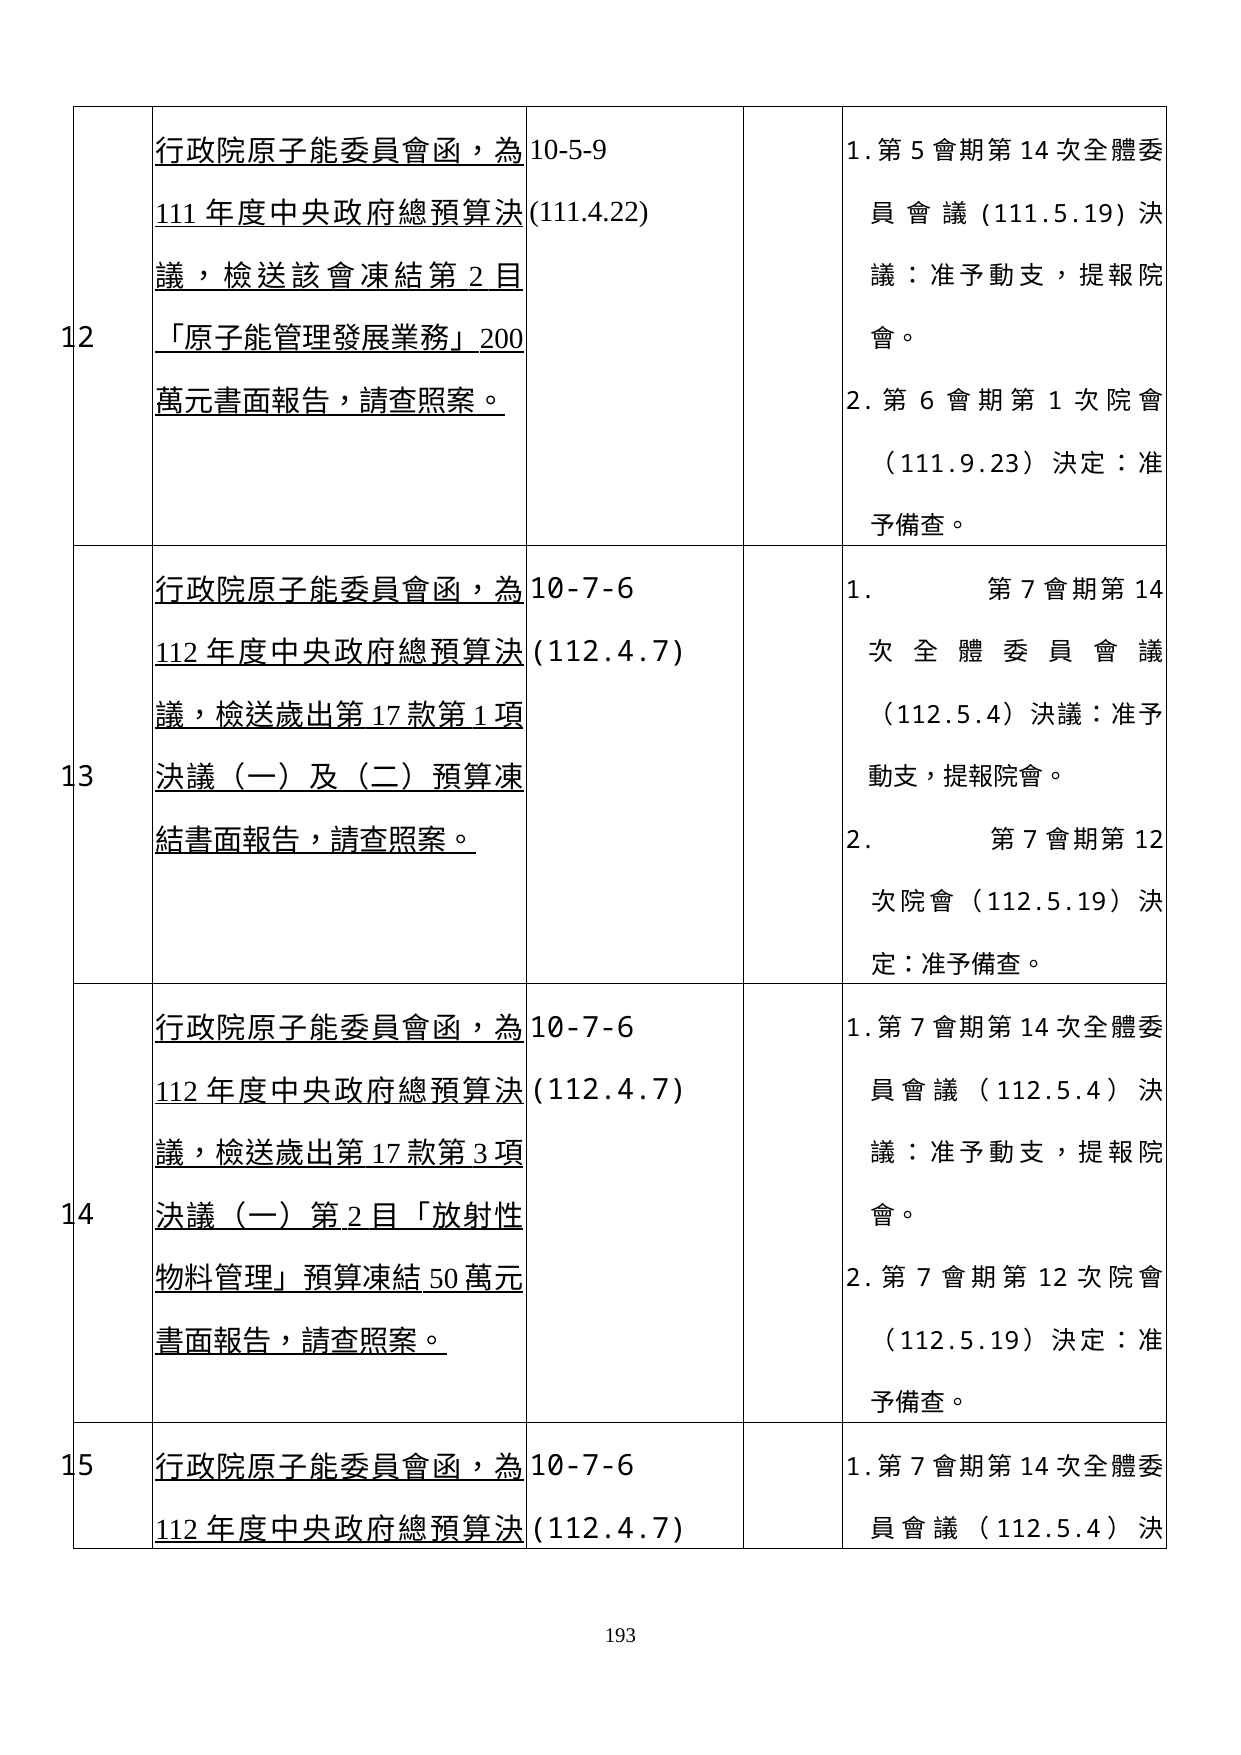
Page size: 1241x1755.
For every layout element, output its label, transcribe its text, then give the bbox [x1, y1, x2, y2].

table_cell 10-7-6 (112.4.7) [527, 984, 743, 1422]
table_cell 1.第7會期第14次全體委員會議（112.5.4）決議：准予動支，提報院會。 2.第7會期第12次院會（112.5.19）決定：准予備查。 [843, 984, 1166, 1422]
table_cell [74, 107, 152, 544]
table_cell 1.第7會期第14次全體委員會議（112.5.4）決 [843, 1423, 1166, 1548]
table_cell 第7會期第14次全體委員會議（112.5.4）決議：准予動支，提報院會。 第7會期第12次院會（112.5.19）決定：准予備查。 [843, 546, 1166, 983]
table_cell [74, 1423, 152, 1548]
table_cell [744, 1423, 842, 1548]
table_cell 行政院原子能委員會函，為111年度中央政府總預算決議，檢送該會凍結第2目「原子能管理發展業務」200萬元書面報告，請查照案。 [153, 107, 526, 544]
table_cell [74, 546, 152, 983]
table_cell [744, 546, 842, 983]
table_cell 1.第5會期第14次全體委員會議(111.5.19)決議：准予動支，提報院會。 2.第6會期第1次院會（111.9.23）決定：准予備查。 [843, 107, 1166, 544]
table_cell 10-5-9 (111.4.22) [527, 107, 743, 544]
table_cell 10-7-6 (112.4.7) [527, 1423, 743, 1548]
table_cell [744, 107, 842, 544]
table_cell 行政院原子能委員會函，為112年度中央政府總預算決議，檢送歲出第17款第1項決議（一）及（二）預算凍結書面報告，請查照案。 [153, 546, 526, 983]
table_cell 行政院原子能委員會函，為112年度中央政府總預算決議，檢送歲出第17款第3項決議（一）第2目「放射性物料管理」預算凍結50萬元書面報告，請查照案。 [153, 984, 526, 1422]
table_cell 行政院原子能委員會函，為112年度中央政府總預算決 [153, 1423, 526, 1548]
table_cell [744, 984, 842, 1422]
table_cell [74, 984, 152, 1422]
table_cell 10-7-6 (112.4.7) [527, 546, 743, 983]
